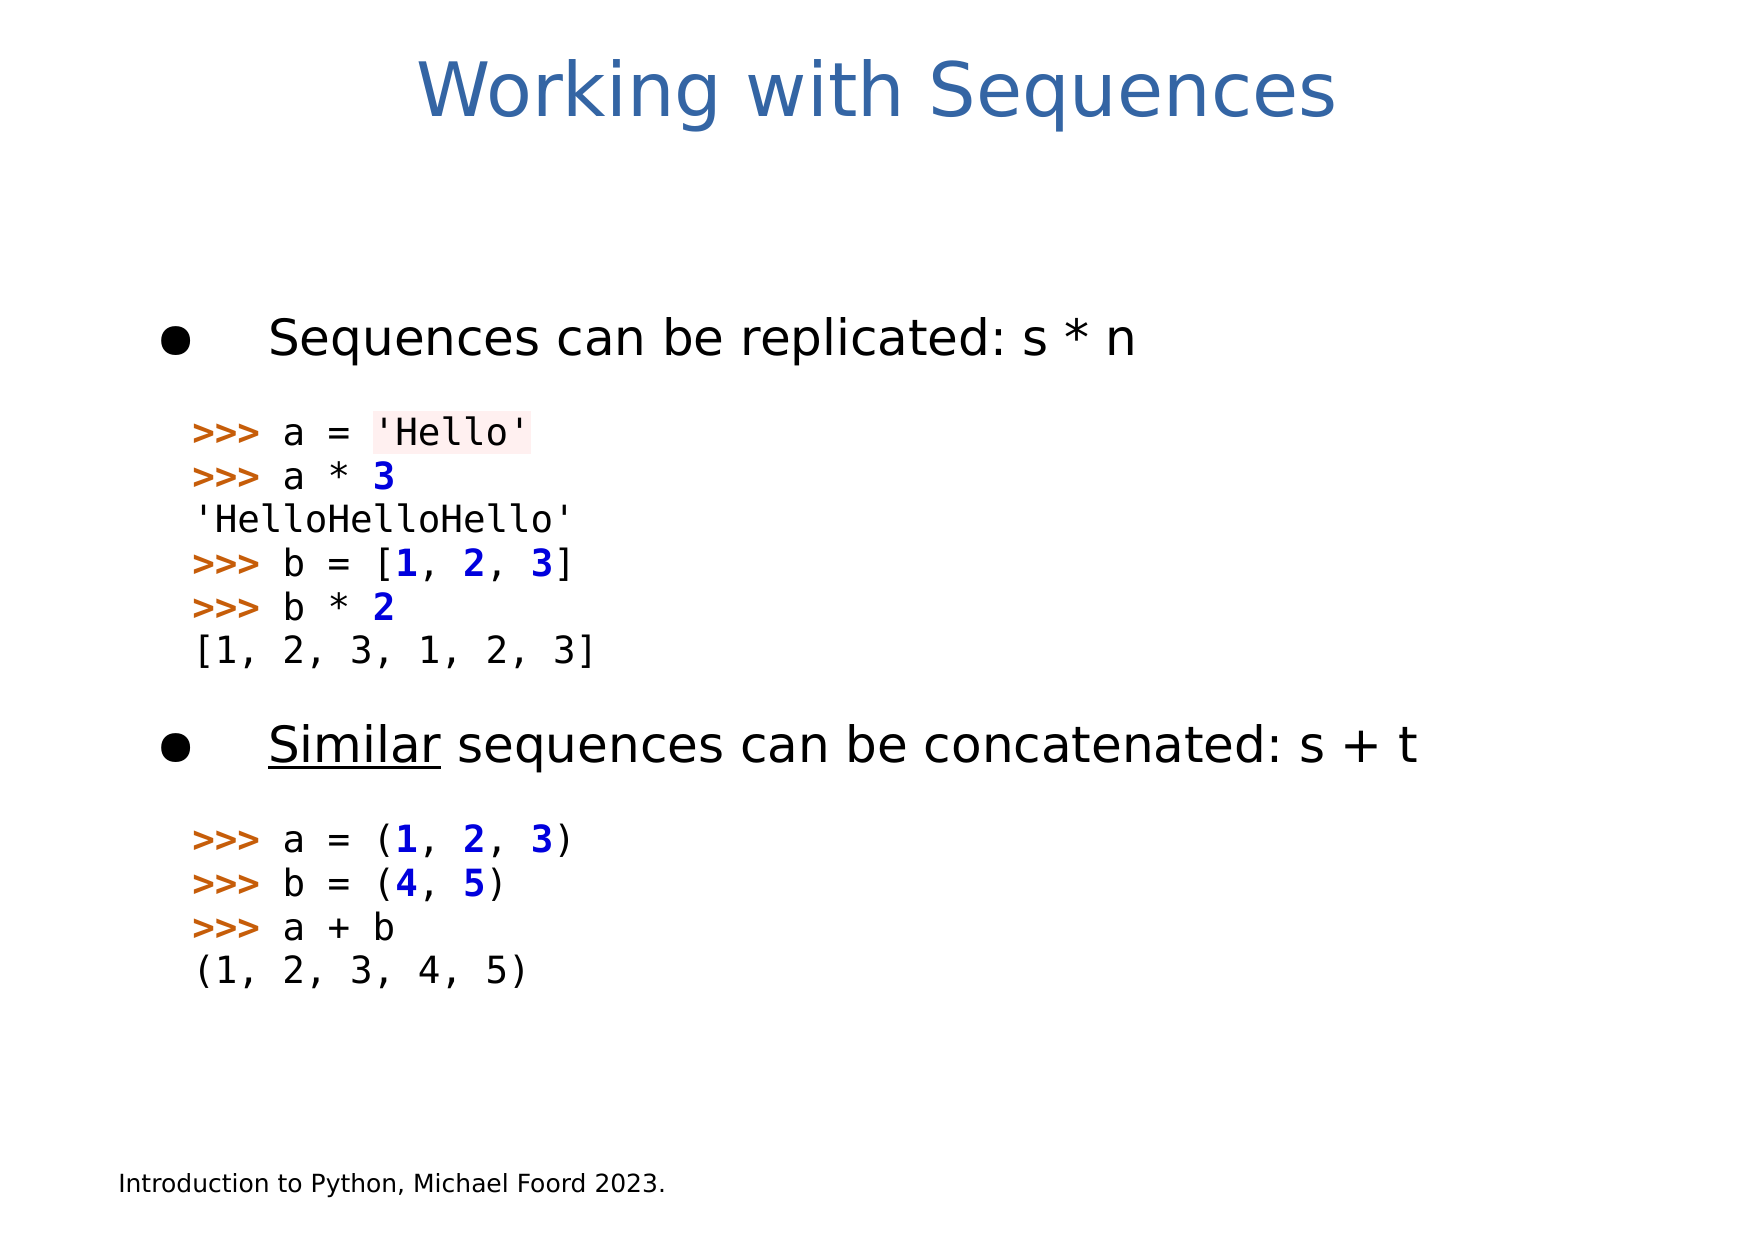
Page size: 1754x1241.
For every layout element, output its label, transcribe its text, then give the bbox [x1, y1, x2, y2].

list Sequences can be replicated: s * n [156, 309, 1636, 367]
text >>> b = (4, 5) [192, 862, 1636, 905]
subtitle Working with Sequences [118, 47, 1636, 134]
text 'HelloHelloHello' [192, 498, 1636, 542]
text >>> a = (1, 2, 3) [192, 818, 1636, 862]
text >>> b * 2 [192, 585, 1636, 629]
text >>> a + b [192, 905, 1636, 949]
text >>> a * 3 [192, 454, 1636, 498]
text (1, 2, 3, 4, 5) [192, 949, 1636, 993]
text >>> a = 'Hello' [192, 411, 1636, 454]
text >>> b = [1, 2, 3] [192, 542, 1636, 585]
text [1, 2, 3, 1, 2, 3] [192, 629, 1636, 673]
list Similar sequences can be concatenated: s + t [156, 716, 1636, 774]
